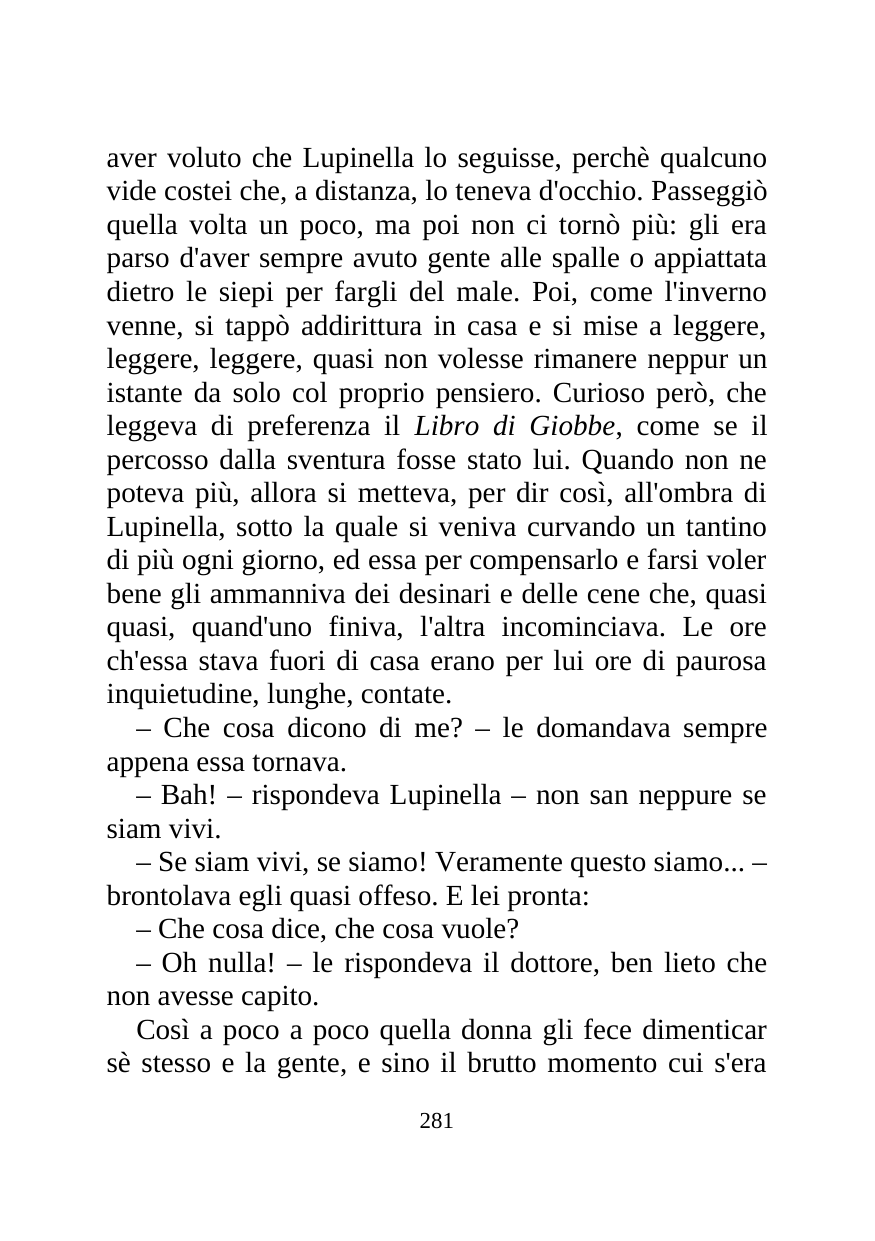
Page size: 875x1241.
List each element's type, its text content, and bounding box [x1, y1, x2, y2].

text – Bah! – rispondeva Lupinella – non san neppure se siam vivi. [106, 777, 768, 844]
text – Che cosa dicono di me? – le domandava sempre appena essa tornava. [106, 710, 768, 777]
text – Che cosa dice, che cosa vuole? [106, 911, 768, 945]
text – Oh nulla! – le rispondeva il dottore, ben lieto che non avesse capito. [106, 945, 768, 1012]
text Così a poco a poco quella donna gli fece dimenticar sè stesso e la gente, e sino il brutto momento cui s'era [106, 1012, 768, 1079]
text – Se siam vivi, se siamo! Veramente questo siamo... – brontolava egli quasi offeso. E lei pronta: [106, 844, 768, 911]
text aver voluto che Lupinella lo seguisse, perchè qualcuno vide costei che, a distanza, lo teneva d'occhio. Passeggiò quella volta un poco, ma poi non ci tornò più: gli era parso d'aver sempre avuto gente alle spalle o appiattata dietro le siepi per fargli del male. Poi, come l'inverno venne, si tappò addirittura in casa e si mise a leggere, leggere, leggere, quasi non volesse rimanere neppur un istante da solo col proprio pensiero. Curioso però, che leggeva di preferenza il Libro di Giobbe, come se il percosso dalla sventura fosse stato lui. Quando non ne poteva più, allora si metteva, per dir così, all'ombra di Lupinella, sotto la quale si veniva curvando un tantino di più ogni giorno, ed essa per compensarlo e farsi voler bene gli ammanniva dei desinari e delle cene che, quasi quasi, quand'uno finiva, l'altra incominciava. Le ore ch'essa stava fuori di casa erano per lui ore di paurosa inquietudine, lunghe, contate. [106, 140, 768, 710]
